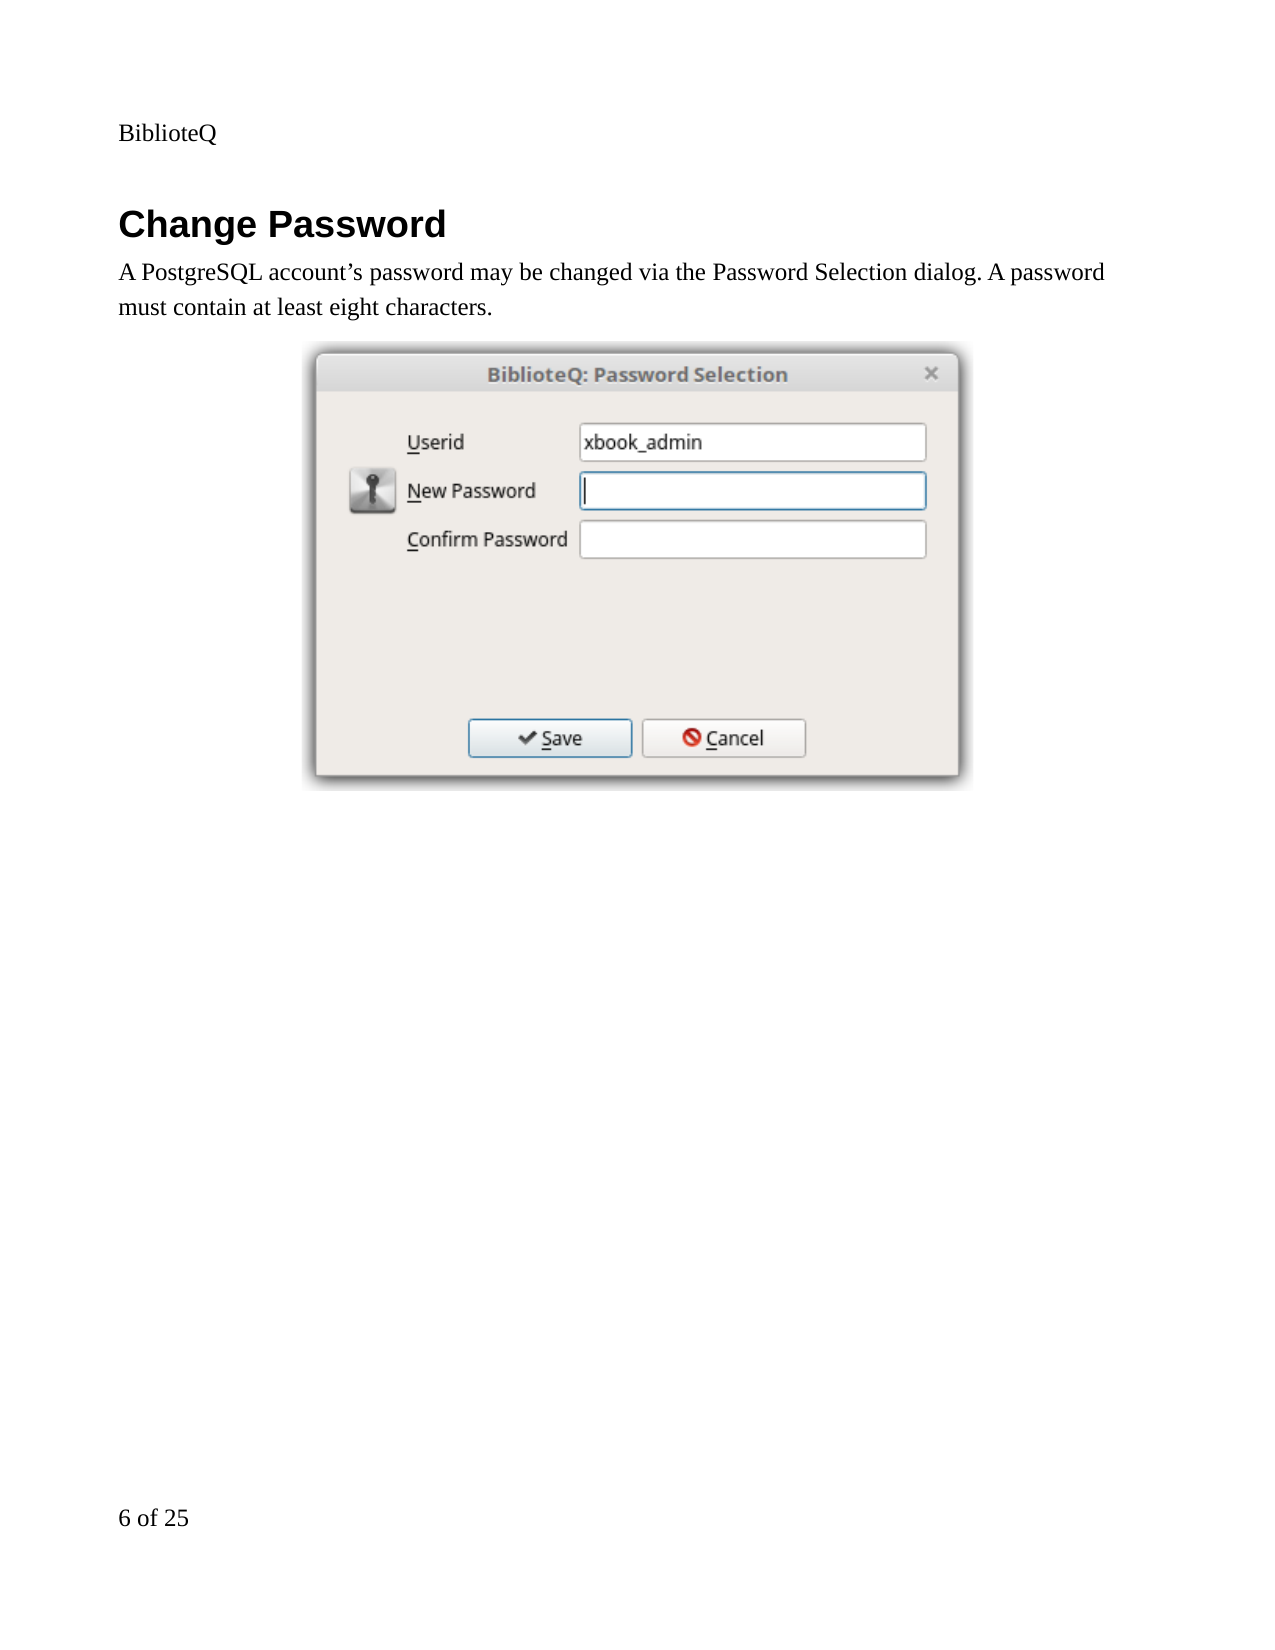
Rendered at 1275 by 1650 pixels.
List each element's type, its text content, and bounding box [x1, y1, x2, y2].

text A PostgreSQL account’s password may be changed via the Password Selection dialog. A password must contain at least eight characters. [118, 257, 1157, 321]
subtitle Change Password [118, 201, 1157, 245]
picture [301, 341, 974, 791]
